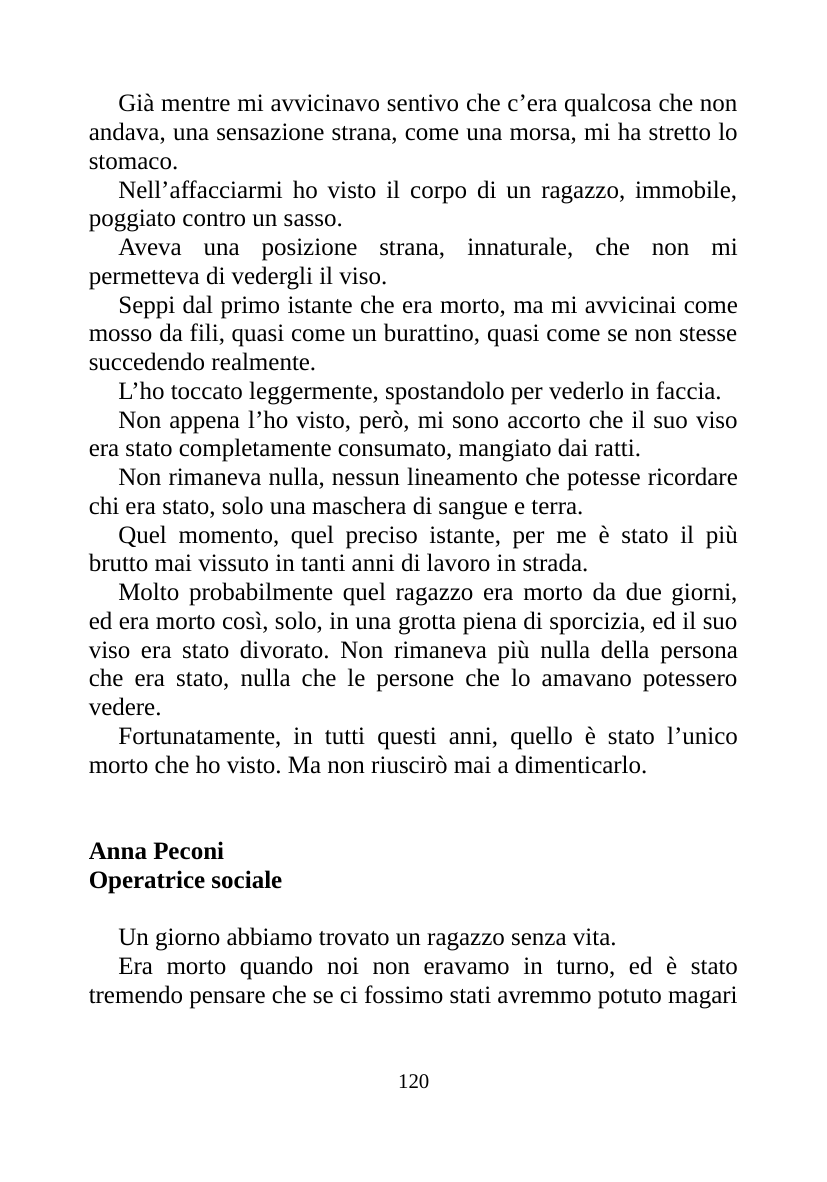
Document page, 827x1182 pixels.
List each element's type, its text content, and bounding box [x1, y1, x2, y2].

text Fortunatamente, in tutti questi anni, quello è stato l’unico morto che ho visto. Ma non riuscirò mai a dimenticarlo. [88, 721, 738, 778]
text Non rimaneva nulla, nessun lineamento che potesse ricordare chi era stato, solo una maschera di sangue e terra. [88, 462, 738, 520]
text Un giorno abbiamo trovato un ragazzo senza vita. [88, 922, 738, 951]
text L’ho toccato leggermente, spostandolo per vederlo in faccia. [88, 376, 738, 405]
text Quel momento, quel preciso istante, per me è stato il più brutto mai vissuto in tanti anni di lavoro in strada. [88, 520, 738, 577]
text Seppi dal primo istante che era morto, ma mi avvicinai come mosso da fili, quasi come un burattino, quasi come se non stesse succedendo realmente. [88, 290, 738, 376]
text Già mentre mi avvicinavo sentivo che c’era qualcosa che non andava, una sensazione strana, come una morsa, mi ha stretto lo stomaco. [88, 88, 738, 175]
text Non appena l’ho visto, però, mi sono accorto che il suo viso era stato completamente consumato, mangiato dai ratti. [88, 405, 738, 462]
text Era morto quando noi non eravamo in turno, ed è stato tremendo pensare che se ci fossimo stati avremmo potuto magari [88, 951, 738, 1008]
text Aveva una posizione strana, innaturale, che non mi permetteva di vedergli il viso. [88, 232, 738, 290]
subtitle Anna Peconi [88, 836, 738, 865]
text Nell’affacciarmi ho visto il corpo di un ragazzo, immobile, poggiato contro un sasso. [88, 175, 738, 232]
subtitle Operatrice sociale [88, 865, 738, 893]
text Molto probabilmente quel ragazzo era morto da due giorni, ed era morto così, solo, in una grotta piena di sporcizia, ed il suo viso era stato divorato. Non rimaneva più nulla della persona che era stato, nulla che le persone che lo amavano potessero vedere. [88, 577, 738, 721]
